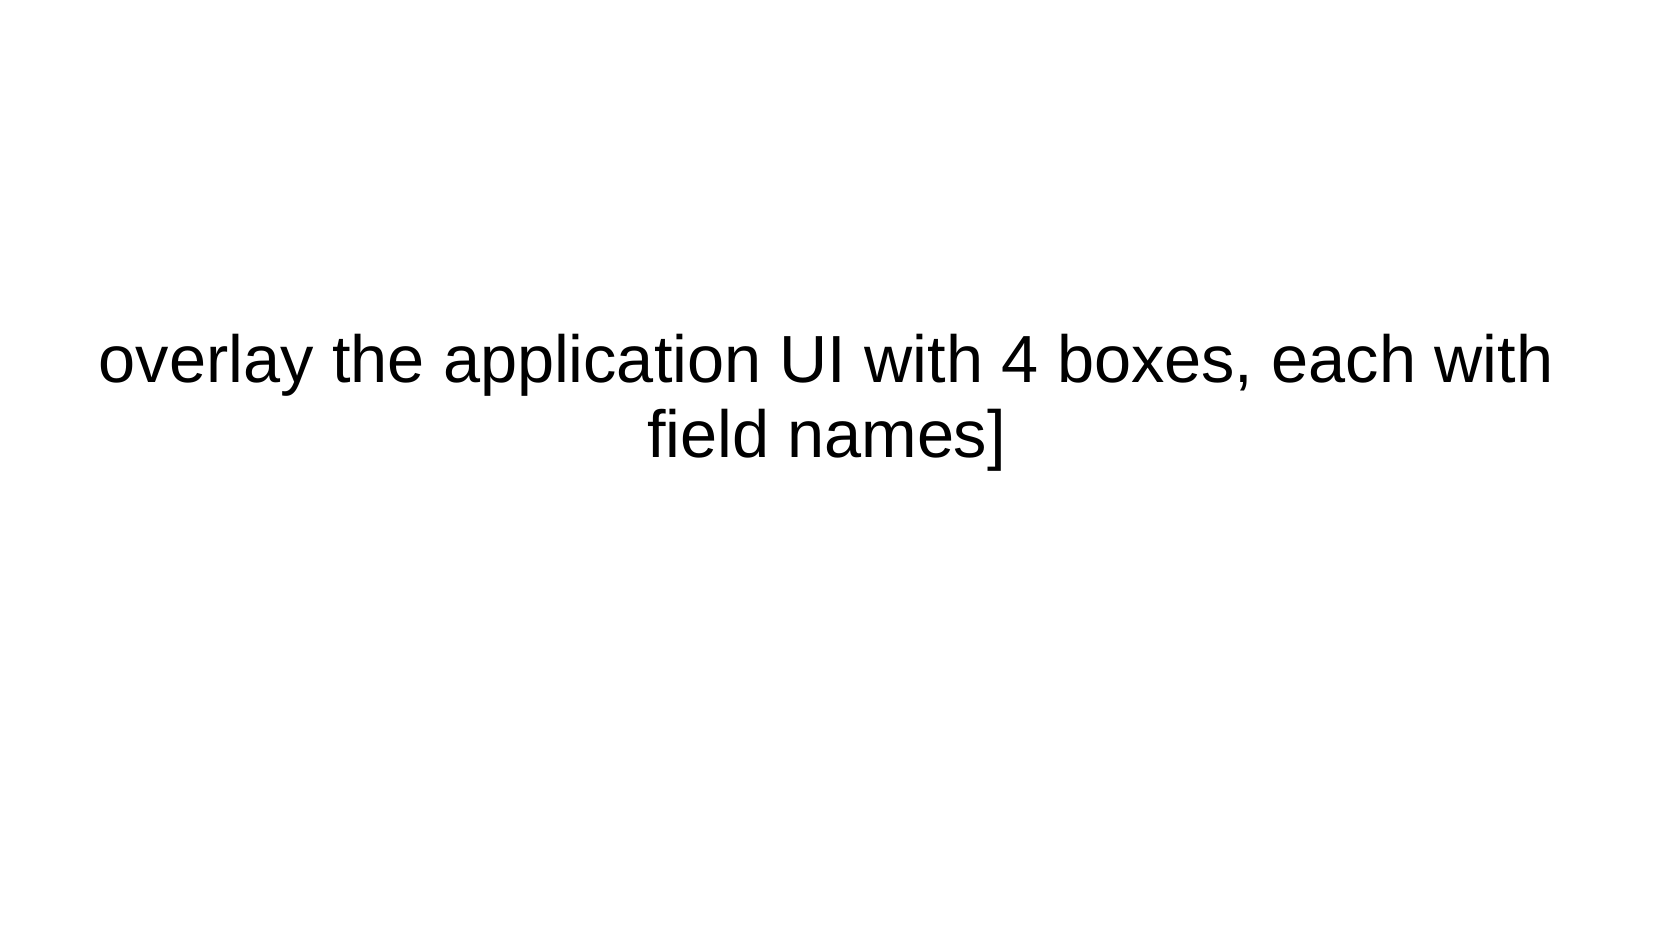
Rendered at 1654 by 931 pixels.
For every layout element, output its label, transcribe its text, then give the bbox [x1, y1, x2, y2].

subtitle overlay the application UI with 4 boxes, each with field names] [82, 37, 1571, 757]
